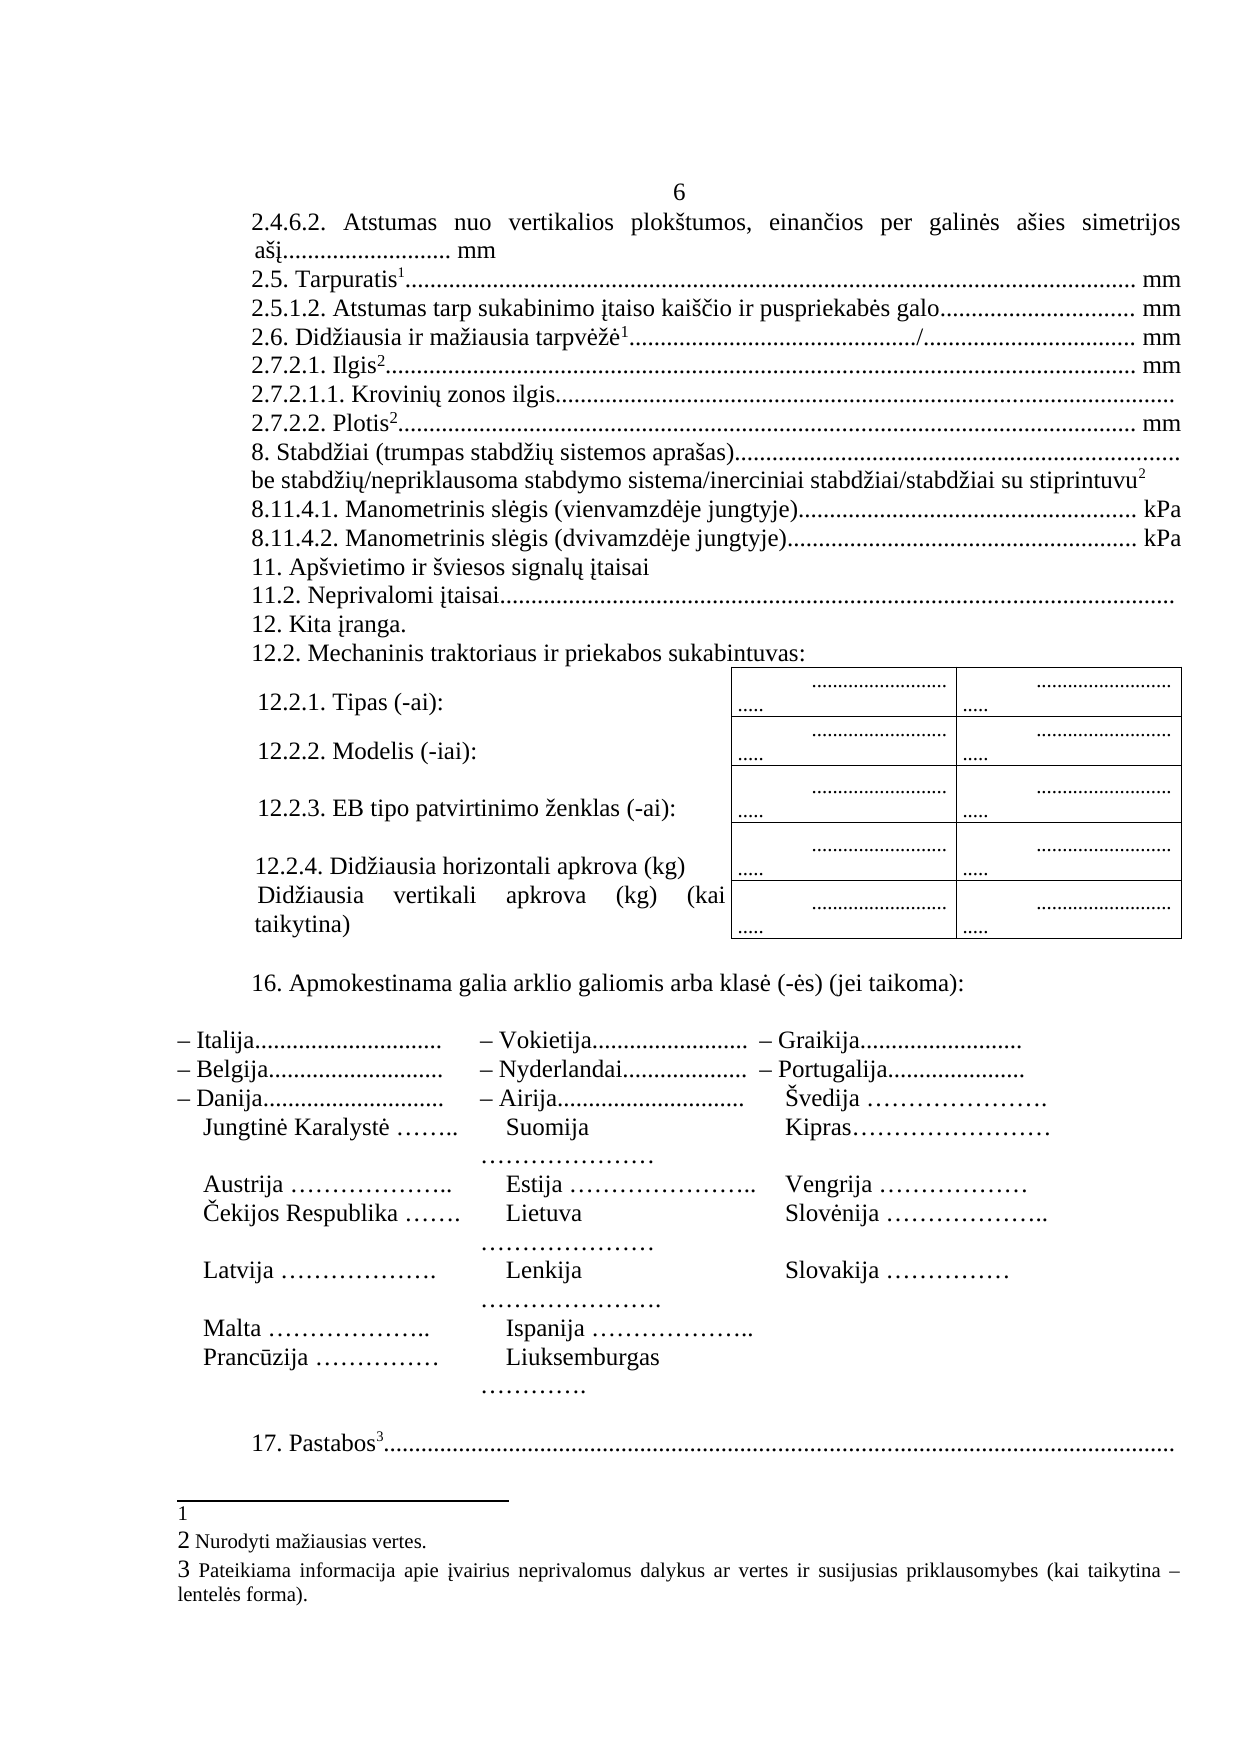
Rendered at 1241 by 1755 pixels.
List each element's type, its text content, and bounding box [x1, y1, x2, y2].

table_cell  Vengrija ……………… [759, 1169, 1080, 1198]
text 11. Apšvietimo ir šviesos signalų įtaisai [177, 552, 1181, 580]
table_cell [1145, 1313, 1181, 1342]
table_cell – Portugalija...................... [759, 1054, 1080, 1083]
table_cell [1080, 1169, 1109, 1198]
text 8.11.4.1. Manometrinis slėgis (vienvamzdėje jungtyje) kPa [177, 494, 1181, 523]
table_cell [1109, 1255, 1145, 1313]
table_cell ............................... [732, 881, 956, 938]
table_cell  Švedija …………………. [759, 1083, 1080, 1112]
table_cell [1080, 1083, 1109, 1112]
table_header [1080, 1025, 1109, 1054]
table_cell ............................... [732, 823, 956, 879]
text 2.7.2.1. Ilgis2 ............................................ mm [177, 350, 1181, 379]
table_cell  Lenkija …………………. [480, 1255, 759, 1313]
text 11.2. Neprivalomi įtaisai .......................... [177, 580, 1181, 609]
table_cell [1080, 1255, 1109, 1313]
table_cell [1109, 1198, 1145, 1255]
table_cell [1080, 1198, 1109, 1255]
text 2.4.6.2. Atstumas nuo vertikalios plokštumos, einančios per galinės ašies simetrijos ašį........................... mm [251, 207, 1181, 264]
table_cell [1145, 1112, 1181, 1169]
text 2.6. Didžiausia ir mažiausia tarpvėžė1............................................../ mm [177, 322, 1181, 350]
table_cell 12.2.4. Didžiausia horizontali apkrova (kg) [177, 822, 731, 879]
table_header – Graikija.......................... [759, 1025, 1080, 1054]
table_cell  Prancūzija …………… [177, 1342, 480, 1399]
text Pateikiama informacija apie įvairius neprivalomus dalykus ar vertes ir susijusias priklausomybes (kai taikytina – lentelės forma). [177, 1554, 1181, 1606]
table_header ............................... [957, 668, 1181, 716]
table_cell  Liuksemburgas …………. [480, 1342, 759, 1399]
table_cell [1080, 1054, 1109, 1083]
table_cell [1145, 1342, 1181, 1399]
table_cell  Slovakija …………… [759, 1255, 1080, 1313]
text 2.7.2.2. Plotis2 .......................................... mm [177, 408, 1181, 437]
table_cell [1145, 1169, 1181, 1198]
table_cell  Austrija ……………….. [177, 1169, 480, 1198]
table_cell ............................... [732, 766, 956, 822]
table_header [1145, 1025, 1181, 1054]
table_cell [1109, 1112, 1145, 1169]
text 8. Stabdžiai (trumpas stabdžių sistemos aprašas) [177, 437, 1181, 465]
text 16. Apmokestinama galia arklio galiomis arba klasė (-ės) (jei taikoma): [177, 968, 1181, 997]
table_cell ............................... [957, 881, 1181, 938]
table_cell [1109, 1342, 1145, 1399]
table_cell [1109, 1083, 1145, 1112]
table_cell – Danija............................. [177, 1083, 480, 1112]
text Nurodyti mažiausias vertes. [177, 1525, 1181, 1554]
table_cell [1080, 1313, 1109, 1342]
table_header 12.2.1. Tipas (-ai): [177, 667, 731, 716]
table_cell [1080, 1342, 1109, 1399]
text 8.11.4.2. Manometrinis slėgis (dvivamzdėje jungtyje) kPa [177, 523, 1181, 552]
table_cell ............................... [957, 717, 1181, 765]
table_cell [1109, 1169, 1145, 1198]
table_cell  Slovėnija ……………….. [759, 1198, 1080, 1255]
table_cell [1109, 1313, 1145, 1342]
table_cell 12.2.3. EB tipo patvirtinimo ženklas (-ai): [177, 765, 731, 822]
table_cell [1145, 1198, 1181, 1255]
table_cell  Suomija ………………… [480, 1112, 759, 1169]
text 17. Pastabos ............................................. [177, 1428, 1181, 1457]
table_cell ............................... [957, 766, 1181, 822]
table_header – Italija.............................. [177, 1025, 480, 1054]
text be stabdžių/nepriklausoma stabdymo sistema/inerciniai stabdžiai/stabdžiai su stiprintuvu [177, 465, 1181, 494]
table_cell  Estija ………………….. [480, 1169, 759, 1198]
table_cell – Belgija............................ [177, 1054, 480, 1083]
table_cell  Jungtinė Karalystė …….. [177, 1112, 480, 1169]
table_cell ............................... [957, 823, 1181, 879]
table_cell  Latvija ………………. [177, 1255, 480, 1313]
table_header ............................... [732, 668, 956, 716]
table_cell [1080, 1112, 1109, 1169]
table_header [1109, 1025, 1145, 1054]
table_cell [1109, 1054, 1145, 1083]
table_cell [1145, 1054, 1181, 1083]
table_cell Didžiausia vertikali apkrova (kg) (kai taikytina) [177, 880, 731, 938]
table_cell  Kipras…………………… [759, 1112, 1080, 1169]
table_cell  Čekijos Respublika ……. [177, 1198, 480, 1255]
table_cell – Airija.............................. [480, 1083, 759, 1112]
table_cell [1145, 1083, 1181, 1112]
table_cell – Nyderlandai.................... [480, 1054, 759, 1083]
table_cell ............................... [732, 717, 956, 765]
table_header – Vokietija......................... [480, 1025, 759, 1054]
table_cell [1145, 1255, 1181, 1313]
text 2.7.2.1.1. Krovinių zonos ilgis ........................ [177, 379, 1181, 408]
table_cell 12.2.2. Modelis (-iai): [177, 716, 731, 765]
table_cell  Ispanija ……………….. [480, 1313, 759, 1342]
table_cell  Malta ……………….. [177, 1313, 480, 1342]
text 12. Kita įranga. [177, 609, 1181, 638]
text 2.5.1.2. Atstumas tarp sukabinimo įtaiso kaiščio ir puspriekabės galo mm [177, 293, 1181, 322]
text 2.5. Tarpuratis .......................................... mm [177, 264, 1181, 293]
table_cell [759, 1342, 1080, 1399]
table_cell  Lietuva ………………… [480, 1198, 759, 1255]
table_cell [759, 1313, 1080, 1342]
text 12.2. Mechaninis traktoriaus ir priekabos sukabintuvas: [177, 638, 1181, 667]
